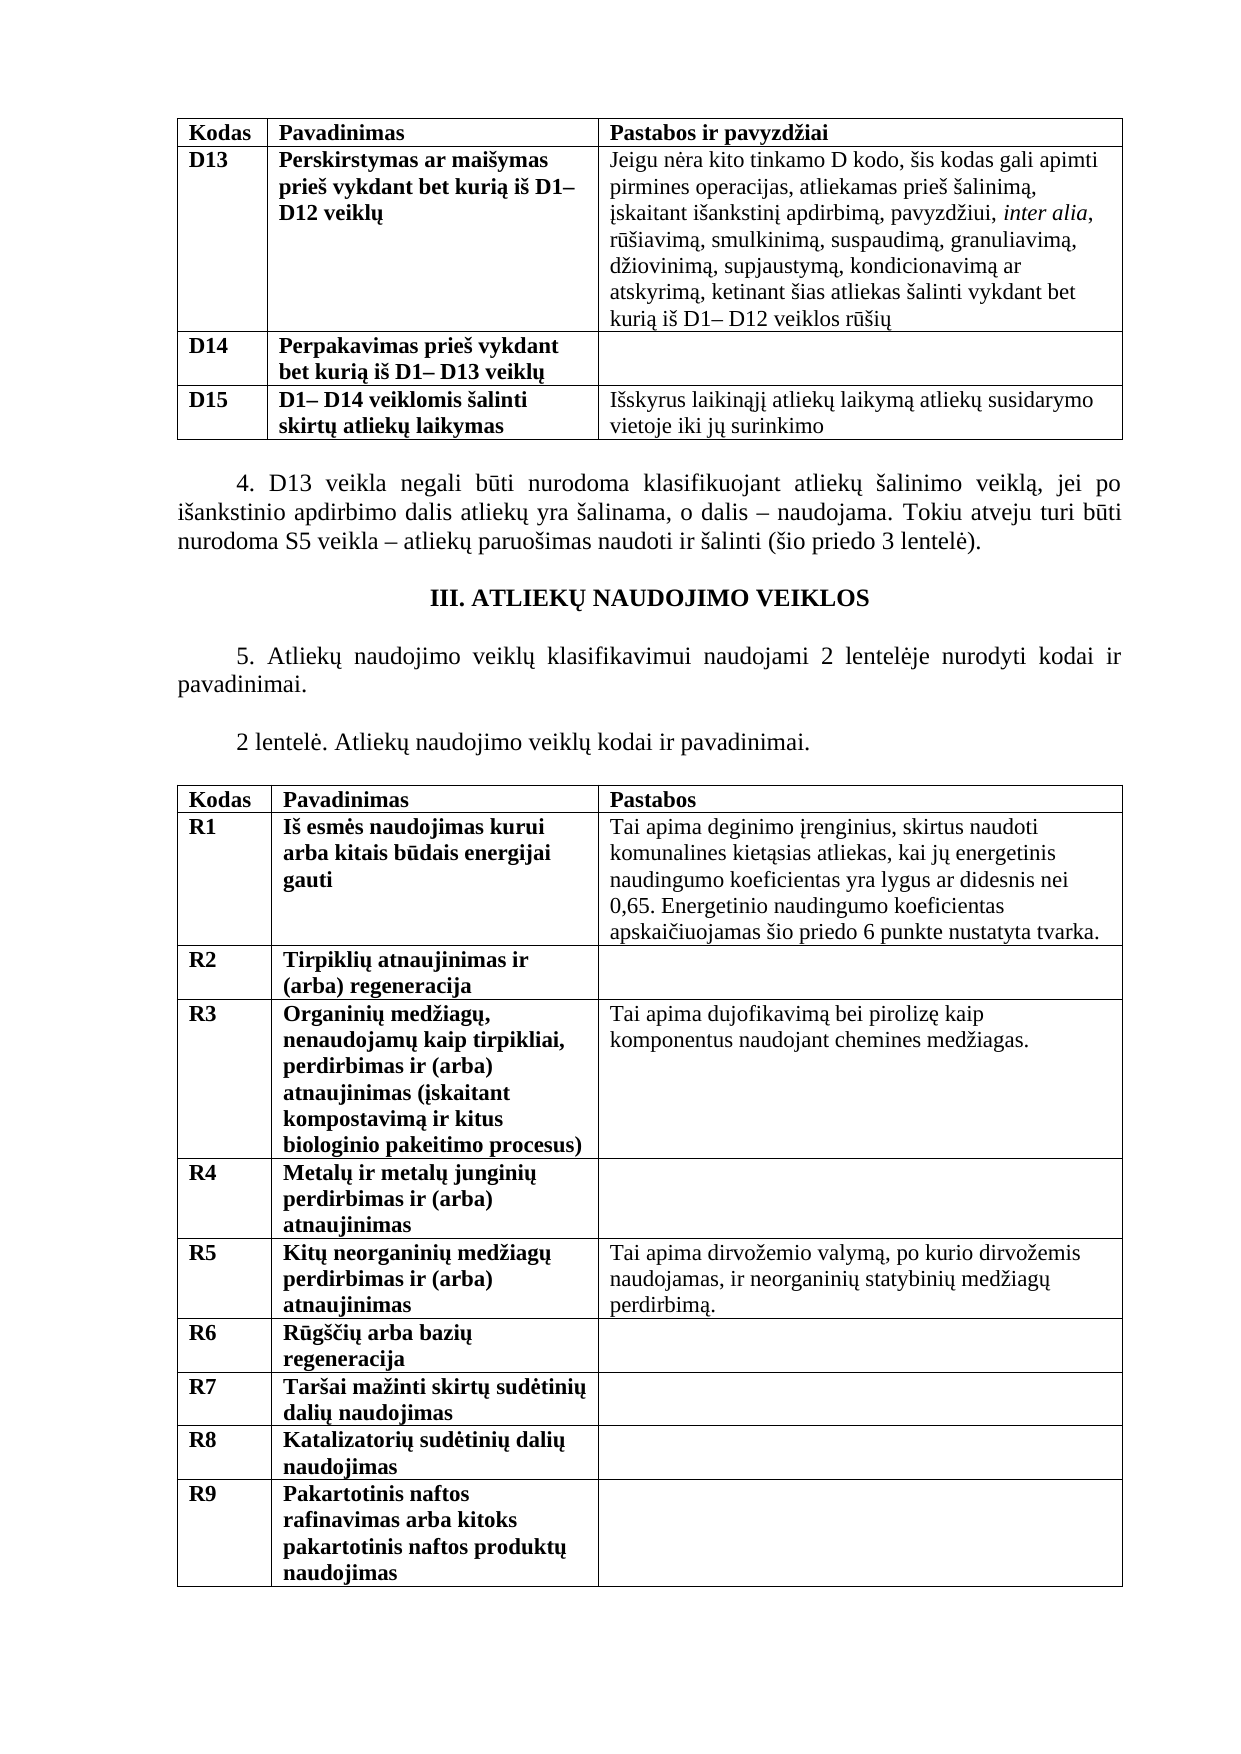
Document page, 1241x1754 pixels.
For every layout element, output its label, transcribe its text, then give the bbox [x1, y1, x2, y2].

table_header Pavadinimas [272, 786, 598, 812]
table_cell Perpakavimas prieš vykdant bet kurią iš D1– D13 veiklų [268, 332, 598, 385]
table_cell D13 [178, 147, 267, 331]
table_cell [599, 946, 1122, 998]
table_cell Tirpiklių atnaujinimas ir (arba) regeneracija [272, 946, 598, 998]
table_cell Tai apima dujofikavimą bei pirolizę kaip komponentus naudojant chemines medžiagas. [599, 1000, 1122, 1158]
table_cell R2 [178, 946, 271, 998]
table_header Pastabos [599, 786, 1122, 812]
table_cell Kitų neorganinių medžiagų perdirbimas ir (arba) atnaujinimas [272, 1239, 598, 1318]
table_cell D1– D14 veiklomis šalinti skirtų atliekų laikymas [268, 386, 598, 438]
table_cell R1 [178, 813, 271, 945]
text III. ATLIEKŲ NAUDOJIMO VEIKLOS [177, 583, 1122, 612]
table_cell Jeigu nėra kito tinkamo D kodo, šis kodas gali apimti pirmines operacijas, atliekamas prieš šalinimą, įskaitant išankstinį apdirbimą, pavyzdžiui, inter alia, rūšiavimą, smulkinimą, suspaudimą, granuliavimą, džiovinimą, supjaustymą, kondicionavimą ar atskyrimą, ketinant šias atliekas šalinti vykdant bet kurią iš D1– D12 veiklos rūšių [599, 147, 1122, 331]
table_cell R9 [178, 1480, 271, 1586]
table_cell Rūgščių arba bazių regeneracija [272, 1319, 598, 1372]
text 5. Atliekų naudojimo veiklų klasifikavimui naudojami 2 lentelėje nurodyti kodai ir pavadinimai. [177, 641, 1122, 698]
table_header Pastabos ir pavyzdžiai [599, 119, 1122, 146]
table_cell Tai apima deginimo įrenginius, skirtus naudoti komunalines kietąsias atliekas, kai jų energetinis naudingumo koeficientas yra lygus ar didesnis nei 0,65. Energetinio naudingumo koeficientas apskaičiuojamas šio priedo 6 punkte nustatyta tvarka. [599, 813, 1122, 945]
table_cell Iš esmės naudojimas kurui arba kitais būdais energijai gauti [272, 813, 598, 945]
table_header Kodas [178, 786, 271, 812]
table_cell Katalizatorių sudėtinių dalių naudojimas [272, 1426, 598, 1479]
table_cell [599, 1480, 1122, 1586]
table_cell [599, 332, 1122, 385]
table_cell Taršai mažinti skirtų sudėtinių dalių naudojimas [272, 1373, 598, 1425]
table_cell Pakartotinis naftos rafinavimas arba kitoks pakartotinis naftos produktų naudojimas [272, 1480, 598, 1586]
table_cell R8 [178, 1426, 271, 1479]
table_cell Išskyrus laikinąjį atliekų laikymą atliekų susidarymo vietoje iki jų surinkimo [599, 386, 1122, 438]
table_cell Metalų ir metalų junginių perdirbimas ir (arba) atnaujinimas [272, 1159, 598, 1238]
text 2 lentelė. Atliekų naudojimo veiklų kodai ir pavadinimai. [177, 727, 1122, 756]
table_cell R3 [178, 1000, 271, 1158]
table_cell D14 [178, 332, 267, 385]
table_cell R6 [178, 1319, 271, 1372]
table_cell D15 [178, 386, 267, 438]
table_cell Perskirstymas ar maišymas prieš vykdant bet kurią iš D1– D12 veiklų [268, 147, 598, 331]
table_header Kodas [178, 119, 267, 146]
table_cell [599, 1373, 1122, 1425]
table_cell [599, 1426, 1122, 1479]
table_cell R5 [178, 1239, 271, 1318]
table_cell Organinių medžiagų, nenaudojamų kaip tirpikliai, perdirbimas ir (arba) atnaujinimas (įskaitant kompostavimą ir kitus biologinio pakeitimo procesus) [272, 1000, 598, 1158]
table_header Pavadinimas [268, 119, 598, 146]
table_cell Tai apima dirvožemio valymą, po kurio dirvožemis naudojamas, ir neorganinių statybinių medžiagų perdirbimą. [599, 1239, 1122, 1318]
table_cell R4 [178, 1159, 271, 1238]
table_cell R7 [178, 1373, 271, 1425]
table_cell [599, 1159, 1122, 1238]
text 4. D13 veikla negali būti nurodoma klasifikuojant atliekų šalinimo veiklą, jei po išankstinio apdirbimo dalis atliekų yra šalinama, o dalis – naudojama. Tokiu atveju turi būti nurodoma S5 veikla – atliekų paruošimas naudoti ir šalinti (šio priedo 3 lentelė). [177, 468, 1122, 554]
table_cell [599, 1319, 1122, 1372]
